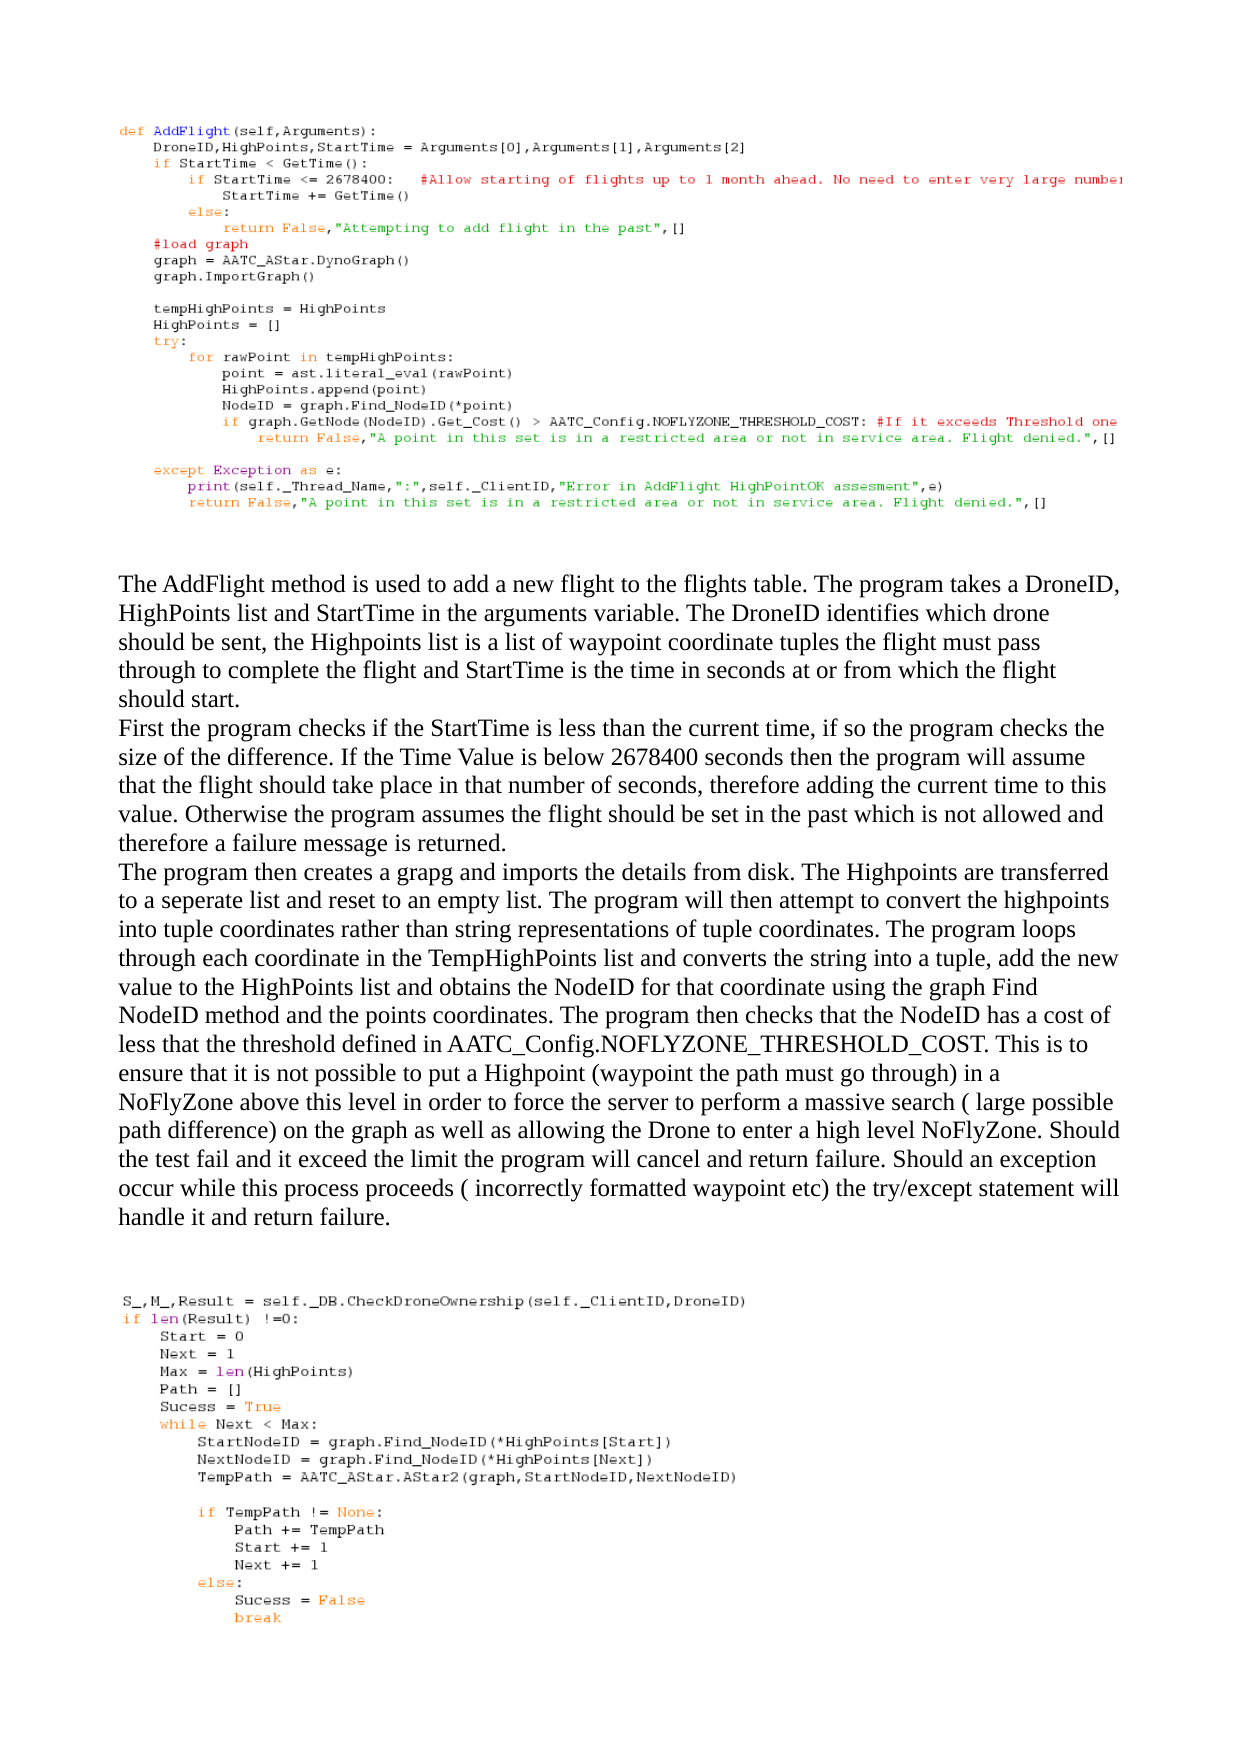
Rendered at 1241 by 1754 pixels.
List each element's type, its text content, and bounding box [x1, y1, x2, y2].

text The program then creates a grapg and imports the details from disk. The Highpoints are transferred to a seperate list and reset to an empty list. The program will then attempt to convert the highpoints into tuple coordinates rather than string representations of tuple coordinates. The program loops through each coordinate in the TempHighPoints list and converts the string into a tuple, add the new value to the HighPoints list and obtains the NodeID for that coordinate using the graph Find NodeID method and the points coordinates. The program then checks that the NodeID has a cost of less that the threshold defined in AATC_Config.NOFLYZONE_THRESHOLD_COST. This is to ensure that it is not possible to put a Highpoint (waypoint the path must go through) in a NoFlyZone above this level in order to force the server to perform a massive search ( large possible path difference) on the graph as well as allowing the Drone to enter a high level NoFlyZone. Should the test fail and it exceed the limit the program will cancel and return failure. Should an exception occur while this process proceeds ( incorrectly formatted waypoint etc) the try/except statement will handle it and return failure. [118, 857, 1122, 1231]
picture [118, 118, 1123, 541]
text First the program checks if the StartTime is less than the current time, if so the program checks the size of the difference. If the Time Value is below 2678400 seconds then the program will assume that the flight should take place in that number of seconds, therefore adding the current time to this value. Otherwise the program assumes the flight should be set in the past which is not allowed and therefore a failure message is returned. [118, 713, 1122, 857]
picture [118, 1288, 770, 1627]
text The AddFlight method is used to add a new flight to the flights table. The program takes a DroneID, HighPoints list and StartTime in the arguments variable. The DroneID identifies which drone should be sent, the Highpoints list is a list of waypoint coordinate tuples the flight must pass through to complete the flight and StartTime is the time in seconds at or from which the flight should start. [118, 569, 1122, 713]
